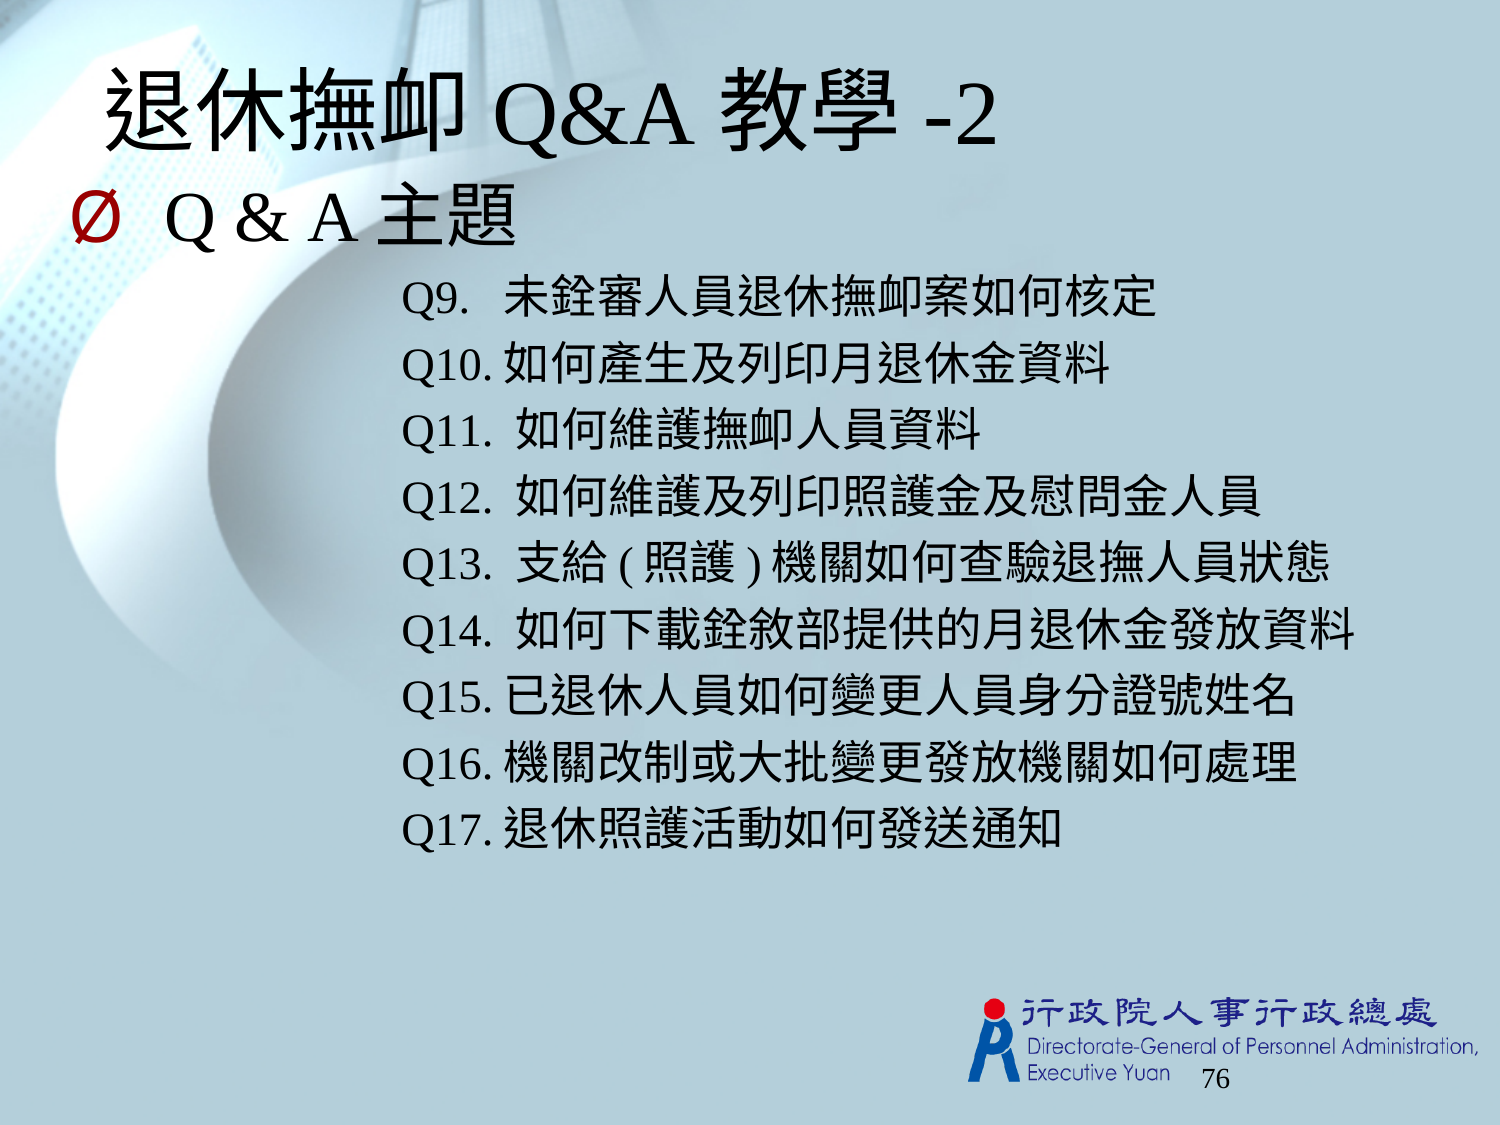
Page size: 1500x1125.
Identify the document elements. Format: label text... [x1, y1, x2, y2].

list Q & A主題 Q9. 未銓審人員退休撫卹案如何核定 Q10.如何產生及列印月退休金資料 Q11. 如何維護撫卹人員資料 Q12. 如何維護及列印照護金及慰問金人員 Q13. 支給(照護)機關如何查驗退撫人員狀態 Q14. 如何下載銓敘部提供的月退休金發放資料 Q15.已退休人員如何變更人員身分證號姓名 Q16.機關改制或大批變更發放機關如何處理 Q17.退休照護活動如何發送通知 [53, 172, 1424, 1000]
title 退休撫卹Q&A教學-2 [88, 42, 1364, 172]
text_box [1185, 1058, 1499, 1125]
